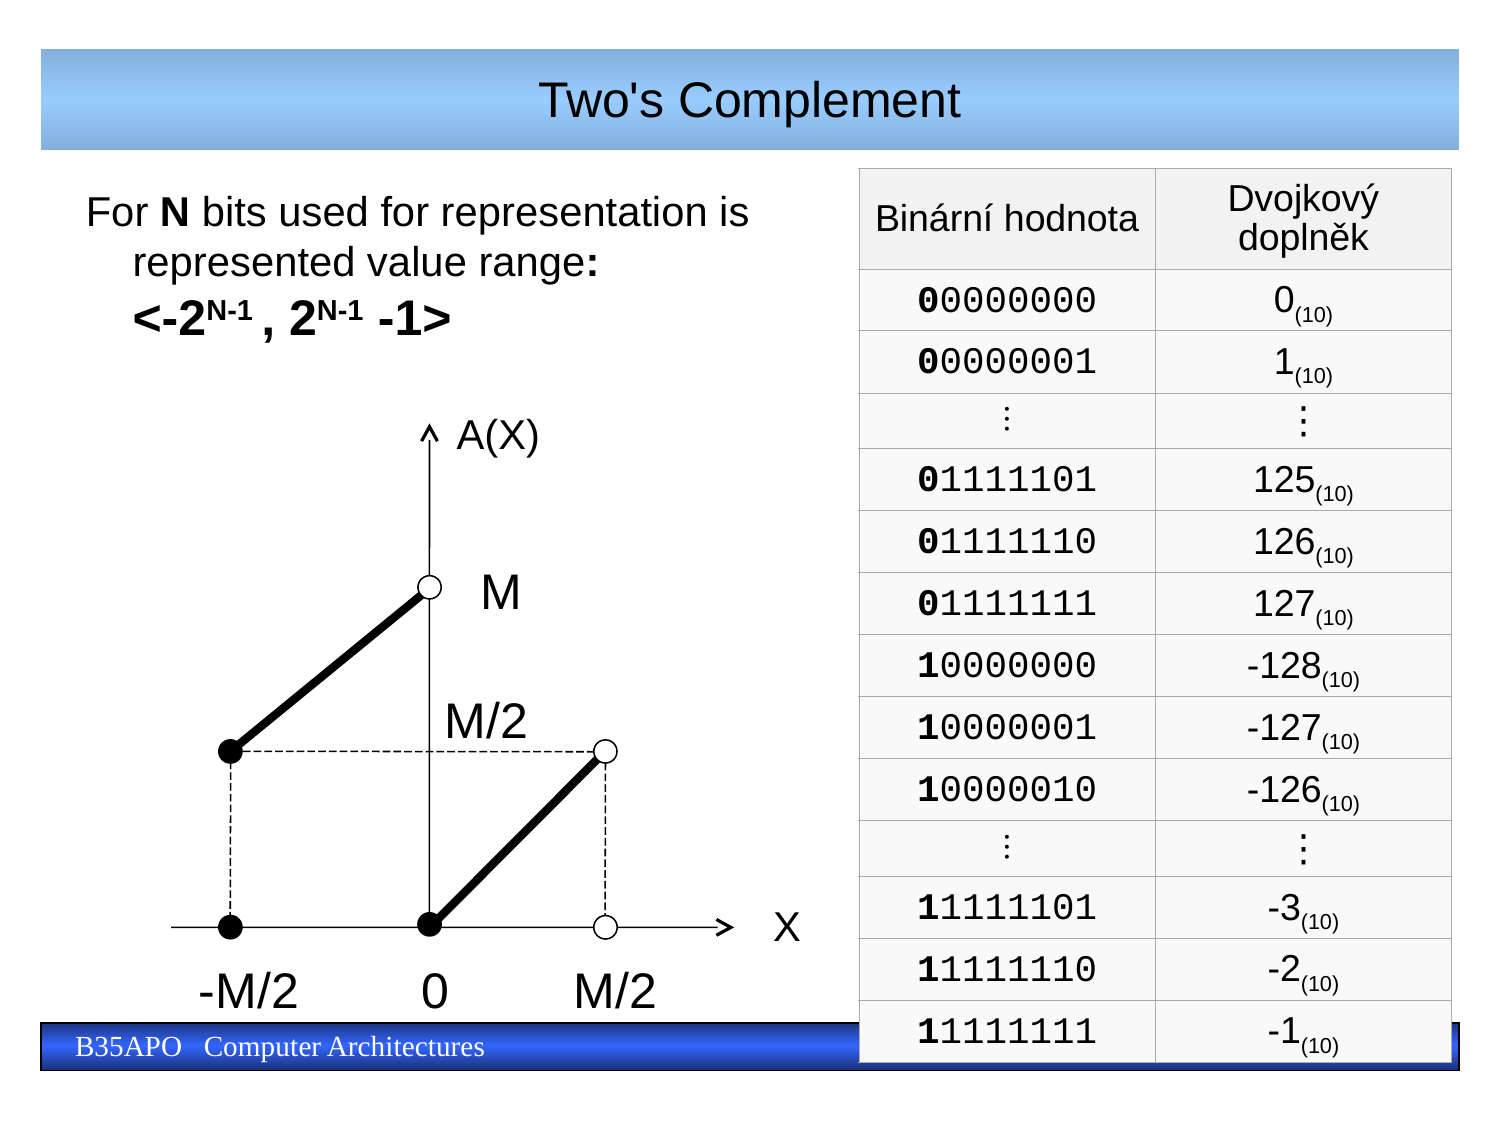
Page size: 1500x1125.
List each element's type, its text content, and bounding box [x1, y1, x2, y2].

table_cell 10000010 [860, 759, 1155, 820]
table_cell 125(10) [1156, 449, 1451, 510]
table_cell 01111111 [860, 573, 1155, 634]
text_box [218, 739, 243, 763]
table_cell 00000000 [860, 270, 1155, 330]
text_box [218, 915, 243, 939]
text_box 0 [406, 950, 465, 1027]
table_cell -128(10) [1156, 635, 1451, 696]
table_cell -127(10) [1156, 697, 1451, 758]
text_box -M/2 [184, 950, 315, 1027]
table_cell 11111110 [860, 939, 1155, 1000]
table_cell 11111111 [860, 1001, 1155, 1062]
text_box [593, 915, 618, 940]
title Two's Complement [41, 49, 1459, 150]
table_cell -1(10) [1156, 1001, 1451, 1062]
table_cell 01111110 [860, 511, 1155, 572]
table_cell 01111101 [860, 449, 1155, 510]
table_cell ⋮ [860, 821, 1155, 876]
table_cell 127(10) [1156, 573, 1451, 634]
table_cell 00000001 [860, 331, 1155, 393]
table_cell ⋮ [1156, 394, 1451, 448]
table_cell 1(10) [1156, 331, 1451, 393]
table_cell -3(10) [1156, 877, 1451, 938]
text_box [417, 912, 442, 936]
text_box A(X) [441, 399, 556, 466]
table_cell -2(10) [1156, 939, 1451, 1000]
table_cell 11111101 [860, 877, 1155, 938]
table_cell 0(10) [1156, 270, 1451, 330]
text_box [417, 575, 442, 599]
table_cell 10000001 [860, 697, 1155, 758]
table_header Dvojkový doplněk [1156, 169, 1451, 269]
text_box M [465, 552, 537, 628]
table_cell 10000000 [860, 635, 1155, 696]
table_header Binární hodnota [860, 169, 1155, 269]
text_box M/2 [430, 681, 544, 757]
text_box For N bits used for representation is represented value range: <-2N-1 , 2N-1 -1> [0, 177, 852, 365]
text_box M/2 [559, 950, 673, 1027]
table_cell ⋮ [1156, 821, 1451, 876]
text_box [593, 739, 618, 764]
text_box X [758, 892, 816, 958]
table_cell 126(10) [1156, 511, 1451, 572]
table_cell ⋮ [860, 394, 1155, 448]
table_cell -126(10) [1156, 759, 1451, 820]
